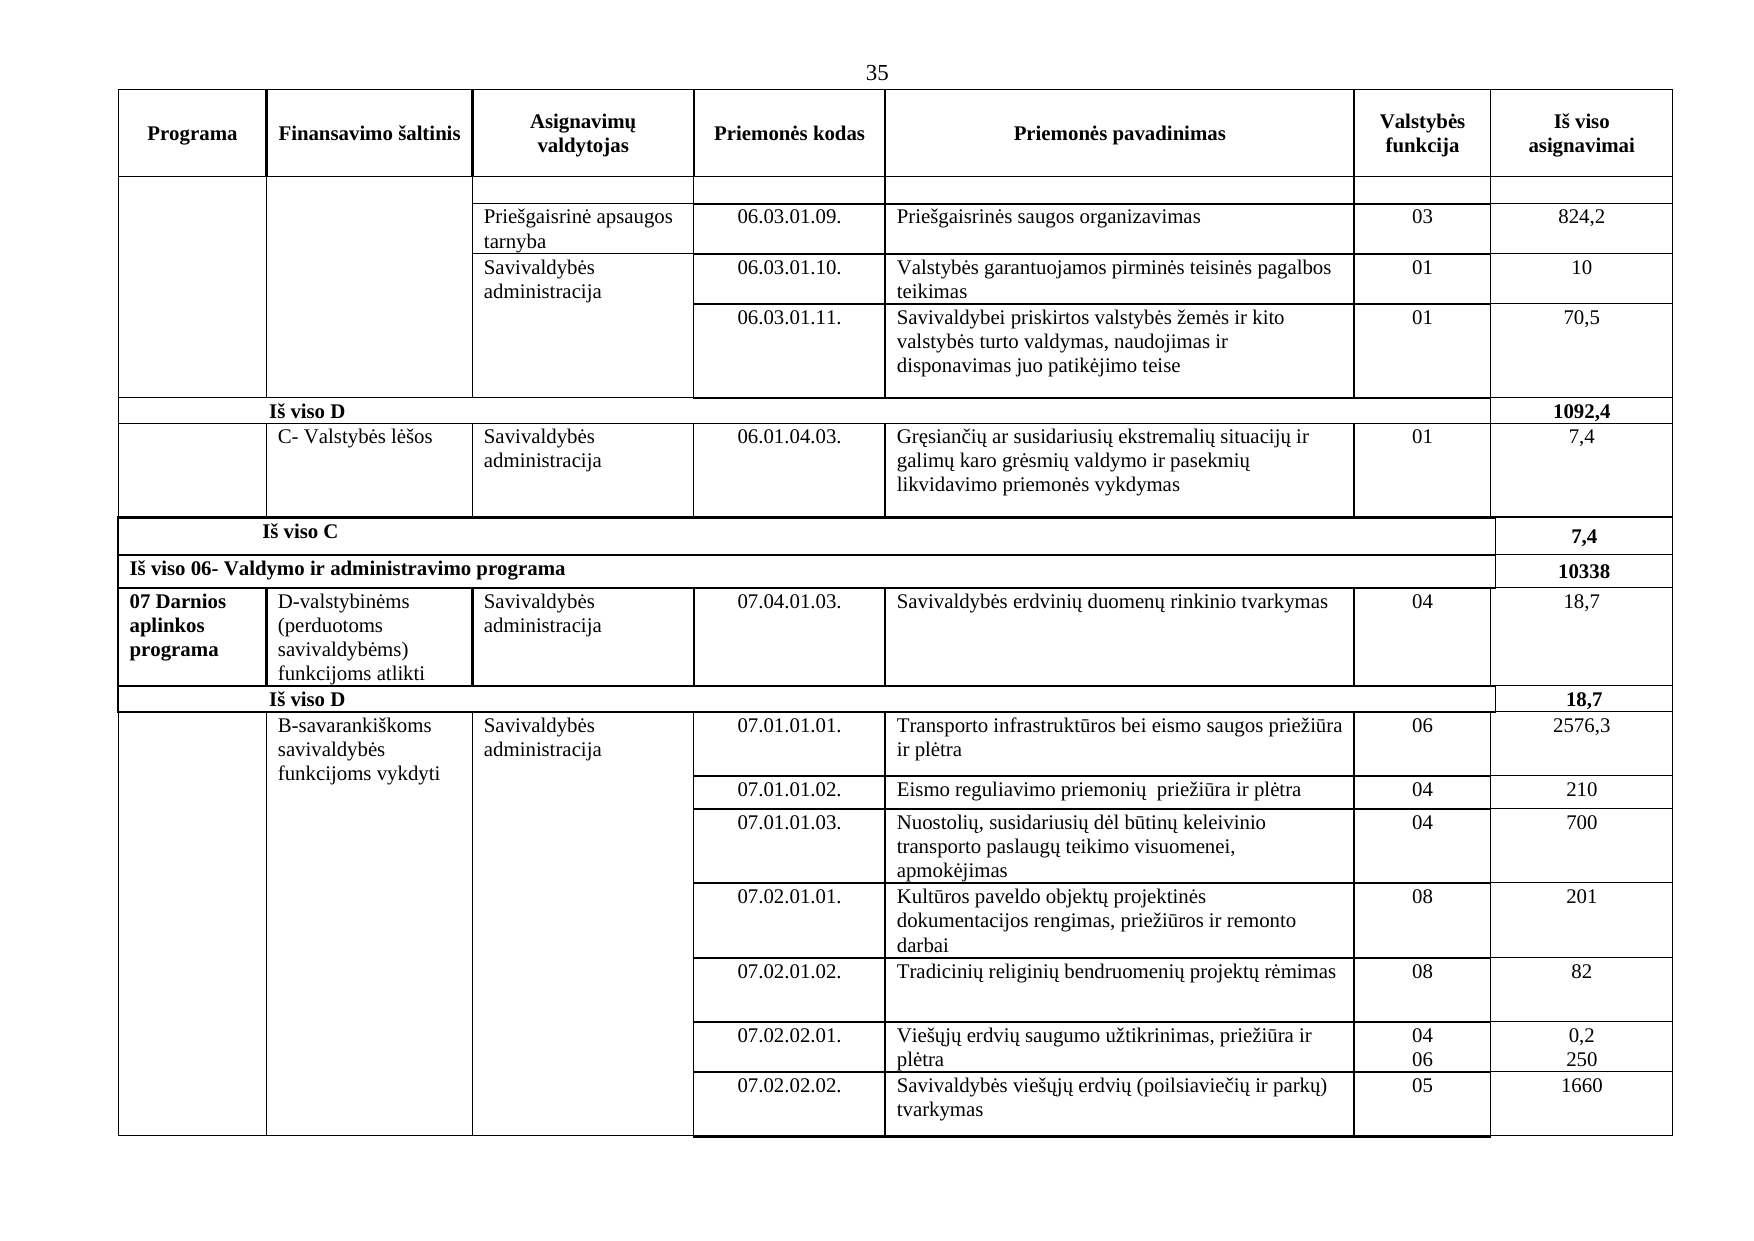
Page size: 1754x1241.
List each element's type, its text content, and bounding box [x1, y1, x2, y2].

table_header Priemonės kodas [695, 90, 884, 176]
table_cell D-valstybinėms (perduotoms savivaldybėms) funkcijoms atlikti [268, 589, 471, 685]
table_cell 06.03.01.09. [694, 205, 884, 253]
table_cell Savivaldybės administracija [473, 254, 693, 397]
table_cell 07.01.01.02. [694, 777, 884, 808]
table_cell 07.01.01.01. [694, 713, 884, 775]
table_header Priemonės pavadinimas [886, 90, 1353, 176]
table_cell C- Valstybės lėšos [267, 424, 472, 516]
table_cell Eismo reguliavimo priemonių priežiūra ir plėtra [886, 777, 1353, 808]
table_cell 07.02.02.01. [694, 1023, 884, 1071]
table_header Asignavimų valdytojas [474, 90, 693, 176]
table_cell 210 [1491, 776, 1672, 808]
table_cell Priešgaisrinė apsaugos tarnyba [473, 204, 693, 253]
table_cell [473, 177, 693, 202]
table_cell Savivaldybei priskirtos valstybės žemės ir kito valstybės turto valdymas, naudojimas ir disponavimas juo patikėjimo teise [886, 305, 1353, 397]
table_cell [267, 203, 472, 397]
table_cell 82 [1491, 958, 1672, 1021]
table_cell 07.04.01.03. [695, 589, 884, 685]
table_cell 04 [1355, 777, 1490, 808]
table_cell [267, 177, 472, 202]
table_cell 07.02.01.01. [694, 884, 884, 957]
table_cell 01 [1355, 424, 1490, 516]
table_header Finansavimo šaltinis [268, 90, 471, 176]
table_cell Iš viso C [119, 519, 1495, 554]
table_cell 2576,3 [1491, 712, 1672, 775]
table_header Iš viso asignavimai [1491, 90, 1672, 176]
table_cell 03 [1355, 205, 1490, 253]
table_cell Kultūros paveldo objektų projektinės dokumentacijos rengimas, priežiūros ir remonto darbai [886, 884, 1353, 957]
table_cell Iš viso 06- Valdymo ir administravimo programa [119, 556, 1495, 587]
table_cell 08 [1355, 884, 1490, 957]
table_cell [119, 177, 266, 202]
table_cell 0,2 250 [1491, 1022, 1672, 1071]
table_cell Iš viso D [119, 687, 1495, 711]
table_cell 7,4 [1491, 424, 1672, 516]
table_cell 18,7 [1496, 686, 1672, 711]
table_cell 07.02.02.02. [694, 1073, 884, 1135]
table_cell [119, 713, 266, 1135]
table_cell Iš viso D [119, 398, 1490, 423]
table_header Valstybės funkcija [1355, 90, 1490, 176]
table_cell 01 [1355, 305, 1490, 397]
table_cell 07 Darnios aplinkos programa [119, 589, 265, 685]
table_cell B-savarankiškoms savivaldybės funkcijoms vykdyti [267, 713, 472, 1135]
table_cell 06 [1355, 713, 1490, 775]
table_cell Valstybės garantuojamos pirminės teisinės pagalbos teikimas [886, 255, 1353, 303]
table_cell 7,4 [1496, 518, 1672, 554]
table_cell 201 [1491, 883, 1672, 957]
table_cell [119, 424, 266, 516]
table_cell 04 [1355, 589, 1490, 685]
table_cell Savivaldybės administracija [473, 713, 693, 1135]
table_header Programa [119, 90, 265, 176]
table_cell 05 [1355, 1073, 1490, 1135]
table_cell Savivaldybės administracija [473, 424, 693, 516]
table_cell 08 [1355, 959, 1490, 1021]
table_cell Transporto infrastruktūros bei eismo saugos priežiūra ir plėtra [886, 713, 1353, 775]
table_cell Nuostolių, susidariusių dėl būtinų keleivinio transporto paslaugų teikimo visuomenei, apmokėjimas [886, 810, 1353, 882]
table_cell 1660 [1491, 1072, 1672, 1135]
table_cell 1092,4 [1491, 398, 1672, 423]
table_cell 10338 [1496, 555, 1672, 587]
table_cell Savivaldybės erdvinių duomenų rinkinio tvarkymas [886, 589, 1353, 685]
table_cell [1355, 177, 1490, 202]
table_cell 824,2 [1491, 204, 1672, 253]
table_cell 04 06 [1355, 1023, 1490, 1071]
table_cell 01 [1355, 255, 1490, 303]
table_cell 07.02.01.02. [694, 959, 884, 1021]
table_cell Tradicinių religinių bendruomenių projektų rėmimas [886, 959, 1353, 1021]
table_cell Viešųjų erdvių saugumo užtikrinimas, priežiūra ir plėtra [886, 1023, 1353, 1071]
table_cell 70,5 [1491, 304, 1672, 397]
table_cell [119, 203, 266, 397]
table_cell 04 [1355, 810, 1490, 882]
table_cell Savivaldybės viešųjų erdvių (poilsiaviečių ir parkų) tvarkymas [886, 1073, 1353, 1135]
table_cell [1491, 177, 1672, 202]
table_cell 06.03.01.11. [694, 305, 884, 397]
table_cell Priešgaisrinės saugos organizavimas [886, 205, 1353, 253]
table_cell [886, 177, 1353, 202]
table_cell 06.03.01.10. [694, 255, 884, 303]
table_cell 06.01.04.03. [694, 424, 884, 516]
table_cell 10 [1491, 254, 1672, 303]
table_cell Savivaldybės administracija [474, 589, 693, 685]
table_cell 07.01.01.03. [694, 810, 884, 882]
table_cell 700 [1491, 809, 1672, 882]
table_cell 18,7 [1491, 588, 1672, 685]
table_cell [694, 177, 884, 202]
table_cell Gręsiančių ar susidariusių ekstremalių situacijų ir galimų karo grėsmių valdymo ir pasekmių likvidavimo priemonės vykdymas [886, 424, 1353, 516]
